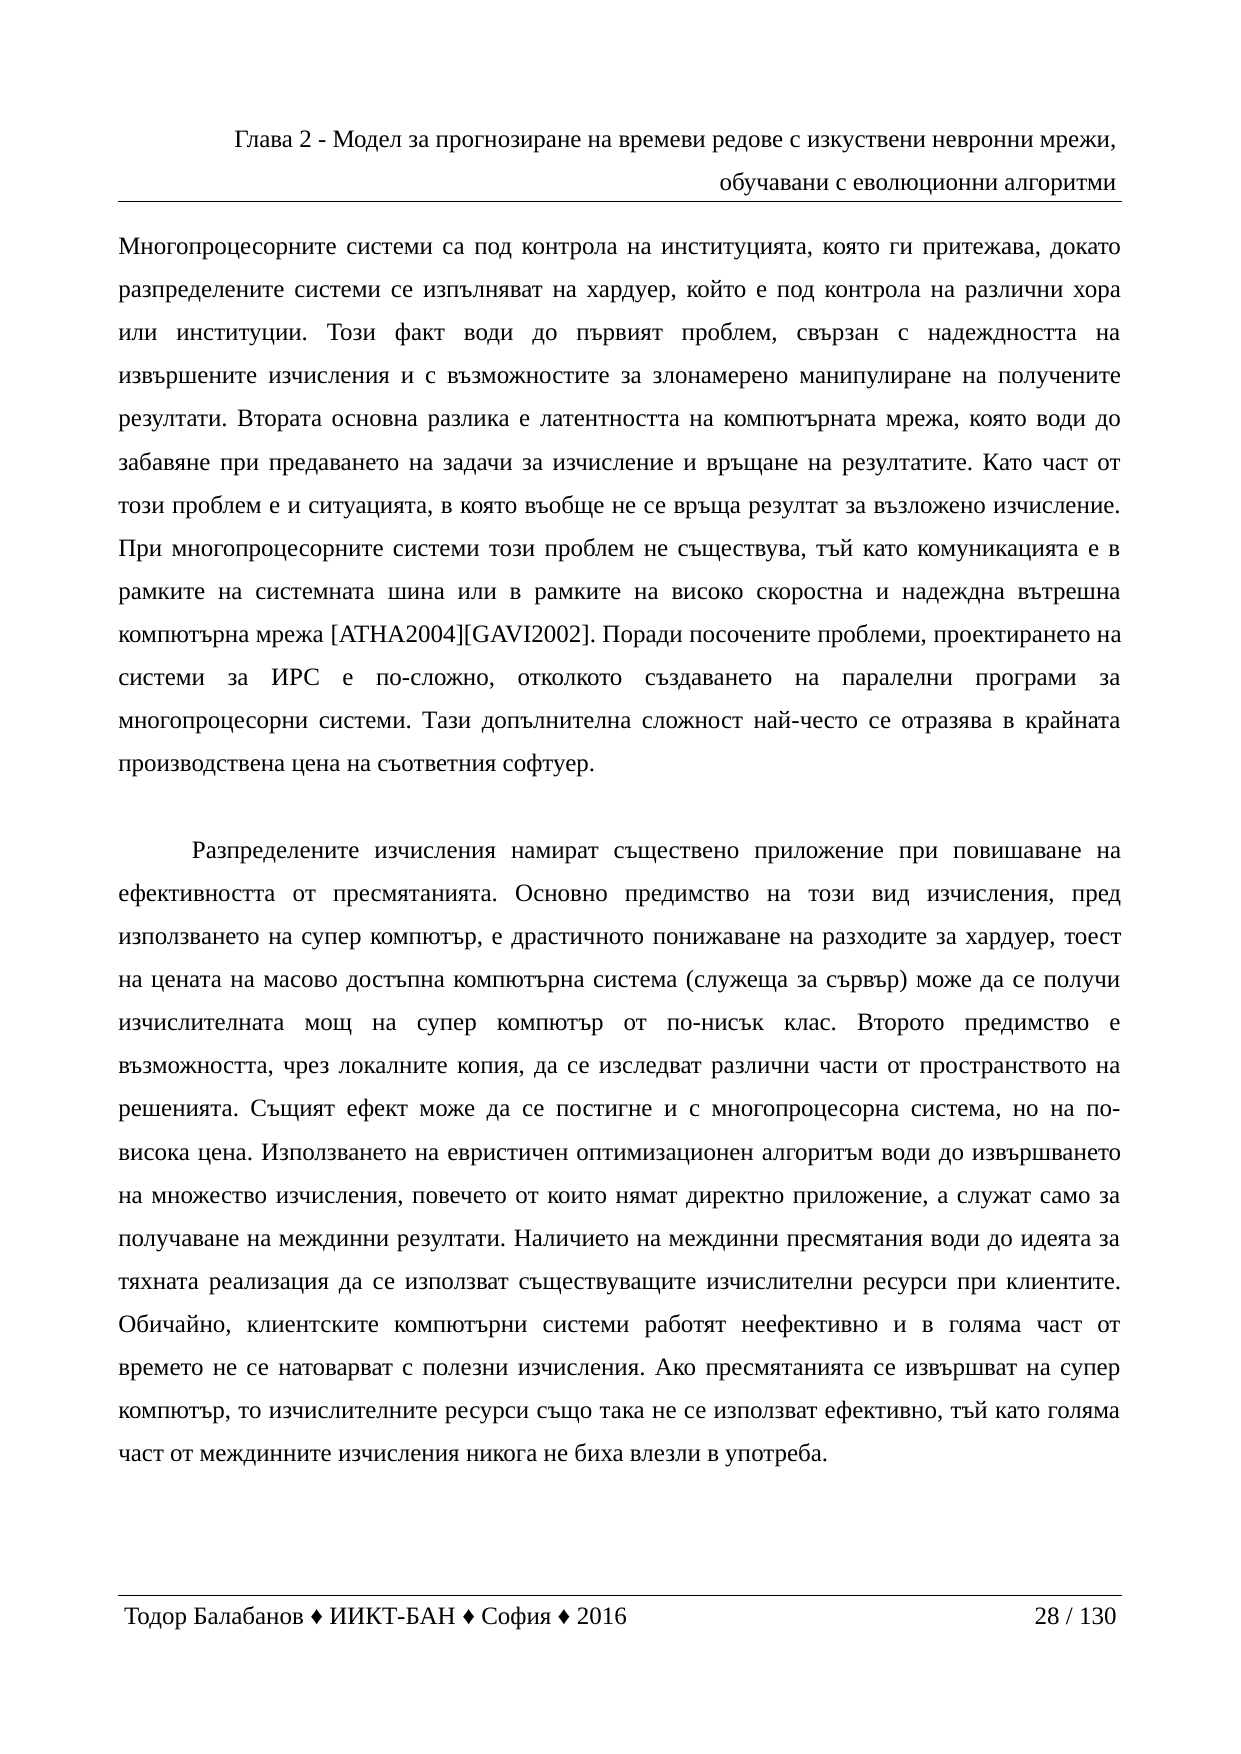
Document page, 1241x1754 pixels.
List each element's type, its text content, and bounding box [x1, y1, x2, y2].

text Многопроцесорните системи са под контрола на институцията, която ги притежава, докато разпределените системи се изпълняват на хардуер, който е под контрола на различни хора или институции. Този факт води до първият проблем, свързан с надеждността на извършените изчисления и с възможностите за злонамерено манипулиране на получените резултати. Втората основна разлика е латентността на компютърната мрежа, която води до забавяне при предаването на задачи за изчисление и връщане на резултатите. Като част от този проблем е и ситуацията, в която въобще не се връща резултат за възложено изчисление. При многопроцесорните системи този проблем не съществува, тъй като комуникацията е в рамките на системната шина или в рамките на високо скоростна и надеждна вътрешна компютърна мрежа [ATHA2004][GAVI2002]. Поради посочените проблеми, проектирането на системи за ИРС е по-сложно, отколкото създаването на паралелни програми за многопроцесорни системи. Тази допълнителна сложност най-често се отразява в крайната производствена цена на съответния софтуер. [118, 231, 1122, 777]
text Разпределените изчисления намират съществено приложение при повишаване на ефективността от пресмятанията. Основно предимство на този вид изчисления, пред използването на супер компютър, е драстичното понижаване на разходите за хардуер, тоест на цената на масово достъпна компютърна система (служеща за сървър) може да се получи изчислителната мощ на супер компютър от по-нисък клас. Второто предимство е възможността, чрез локалните копия, да се изследват различни части от пространството на решенията. Същият ефект може да се постигне и с многопроцесорна система, но на по-висока цена. Използването на евристичен оптимизационен алгоритъм води до извършването на множество изчисления, повечето от които нямат директно приложение, а служат само за получаване на междинни резултати. Наличието на междинни пресмятания води до идеята за тяхната реализация да се използват съществуващите изчислителни ресурси при клиентите. Обичайно, клиентските компютърни системи работят неефективно и в голяма част от времето не се натоварват с полезни изчисления. Ако пресмятанията се извършват на супер компютър, то изчислителните ресурси също така не се използват ефективно, тъй като голяма част от междинните изчисления никога не биха влезли в употреба. [118, 835, 1122, 1467]
